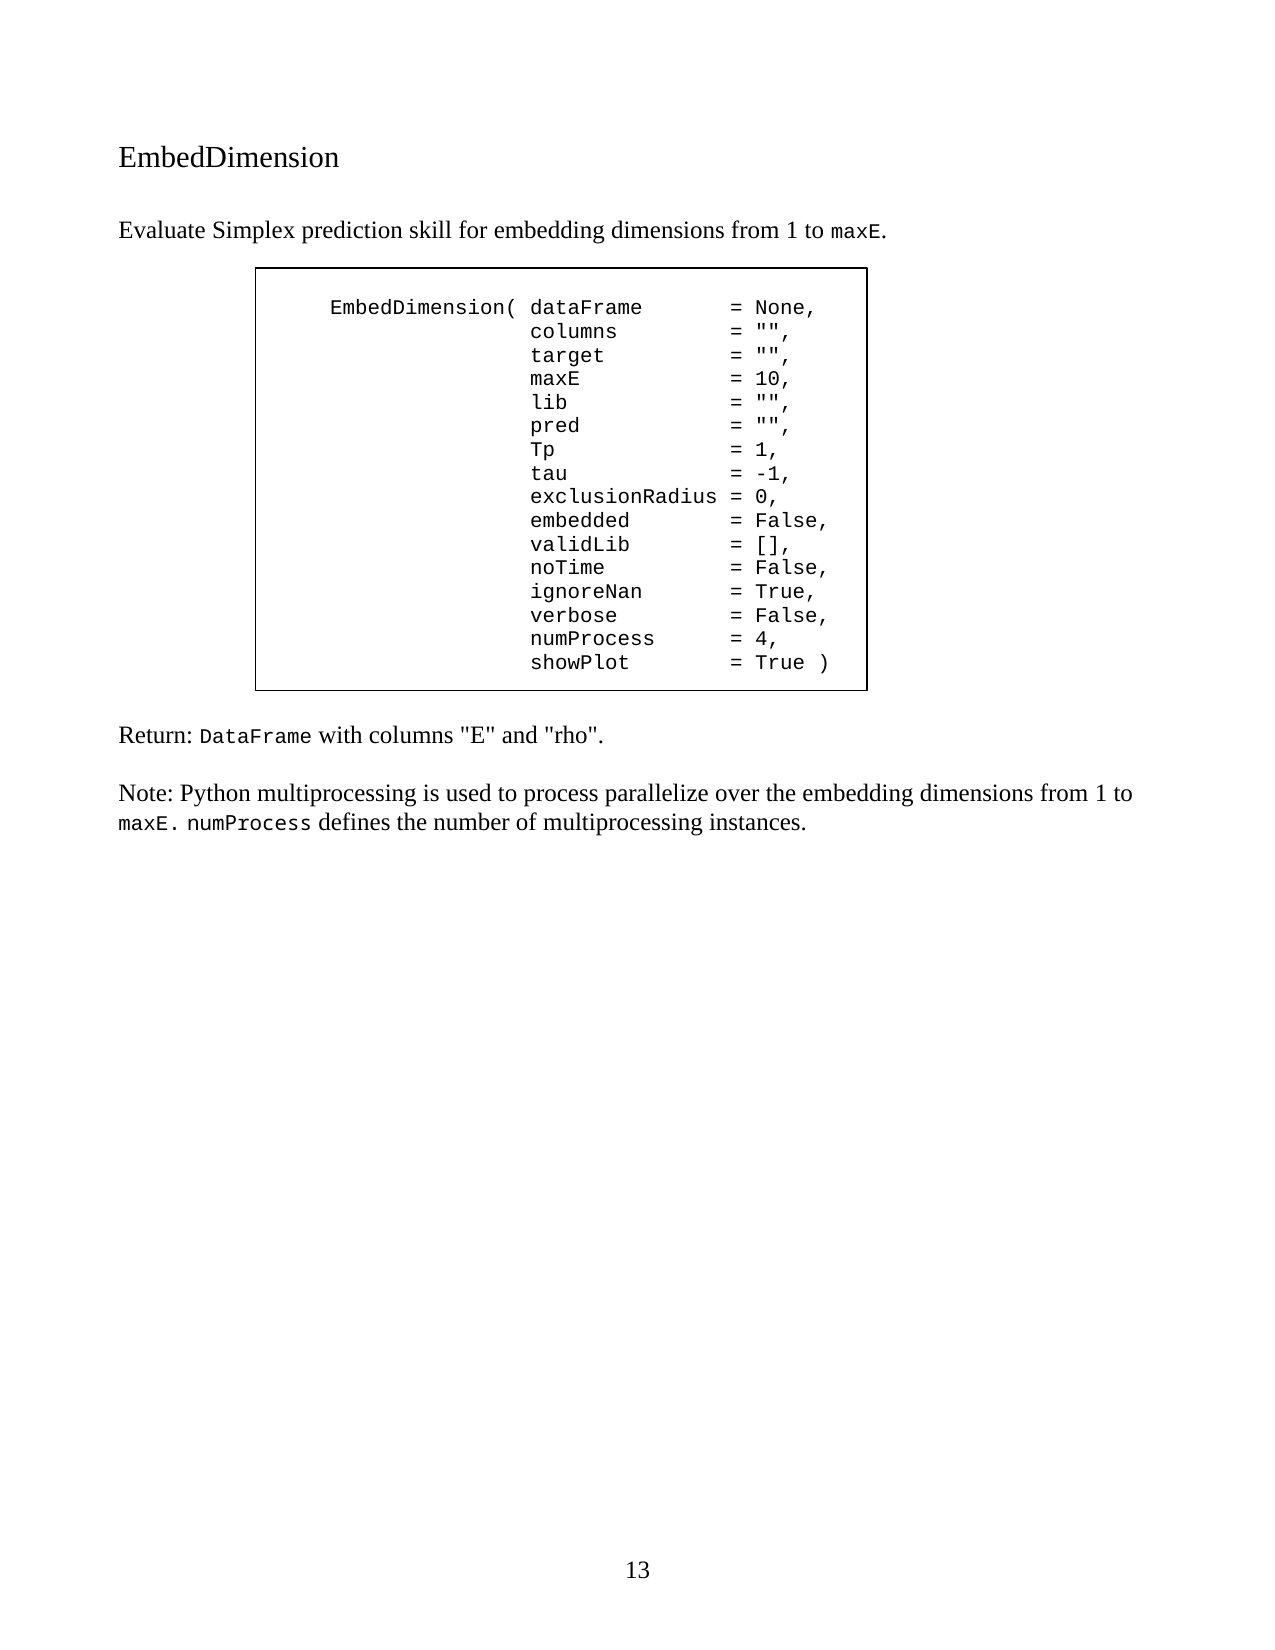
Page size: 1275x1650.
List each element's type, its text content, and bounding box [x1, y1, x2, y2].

text Note: Python multiprocessing is used to process parallelize over the embedding dimensions from 1 to maxE. numProcess defines the number of multiprocessing instances. [118, 778, 1157, 837]
text Evaluate Simplex prediction skill for embedding dimensions from 1 to maxE. [118, 216, 1157, 245]
subtitle EmbedDimension [118, 139, 1157, 174]
text Return: DataFrame with columns "E" and "rho". [118, 720, 1157, 749]
